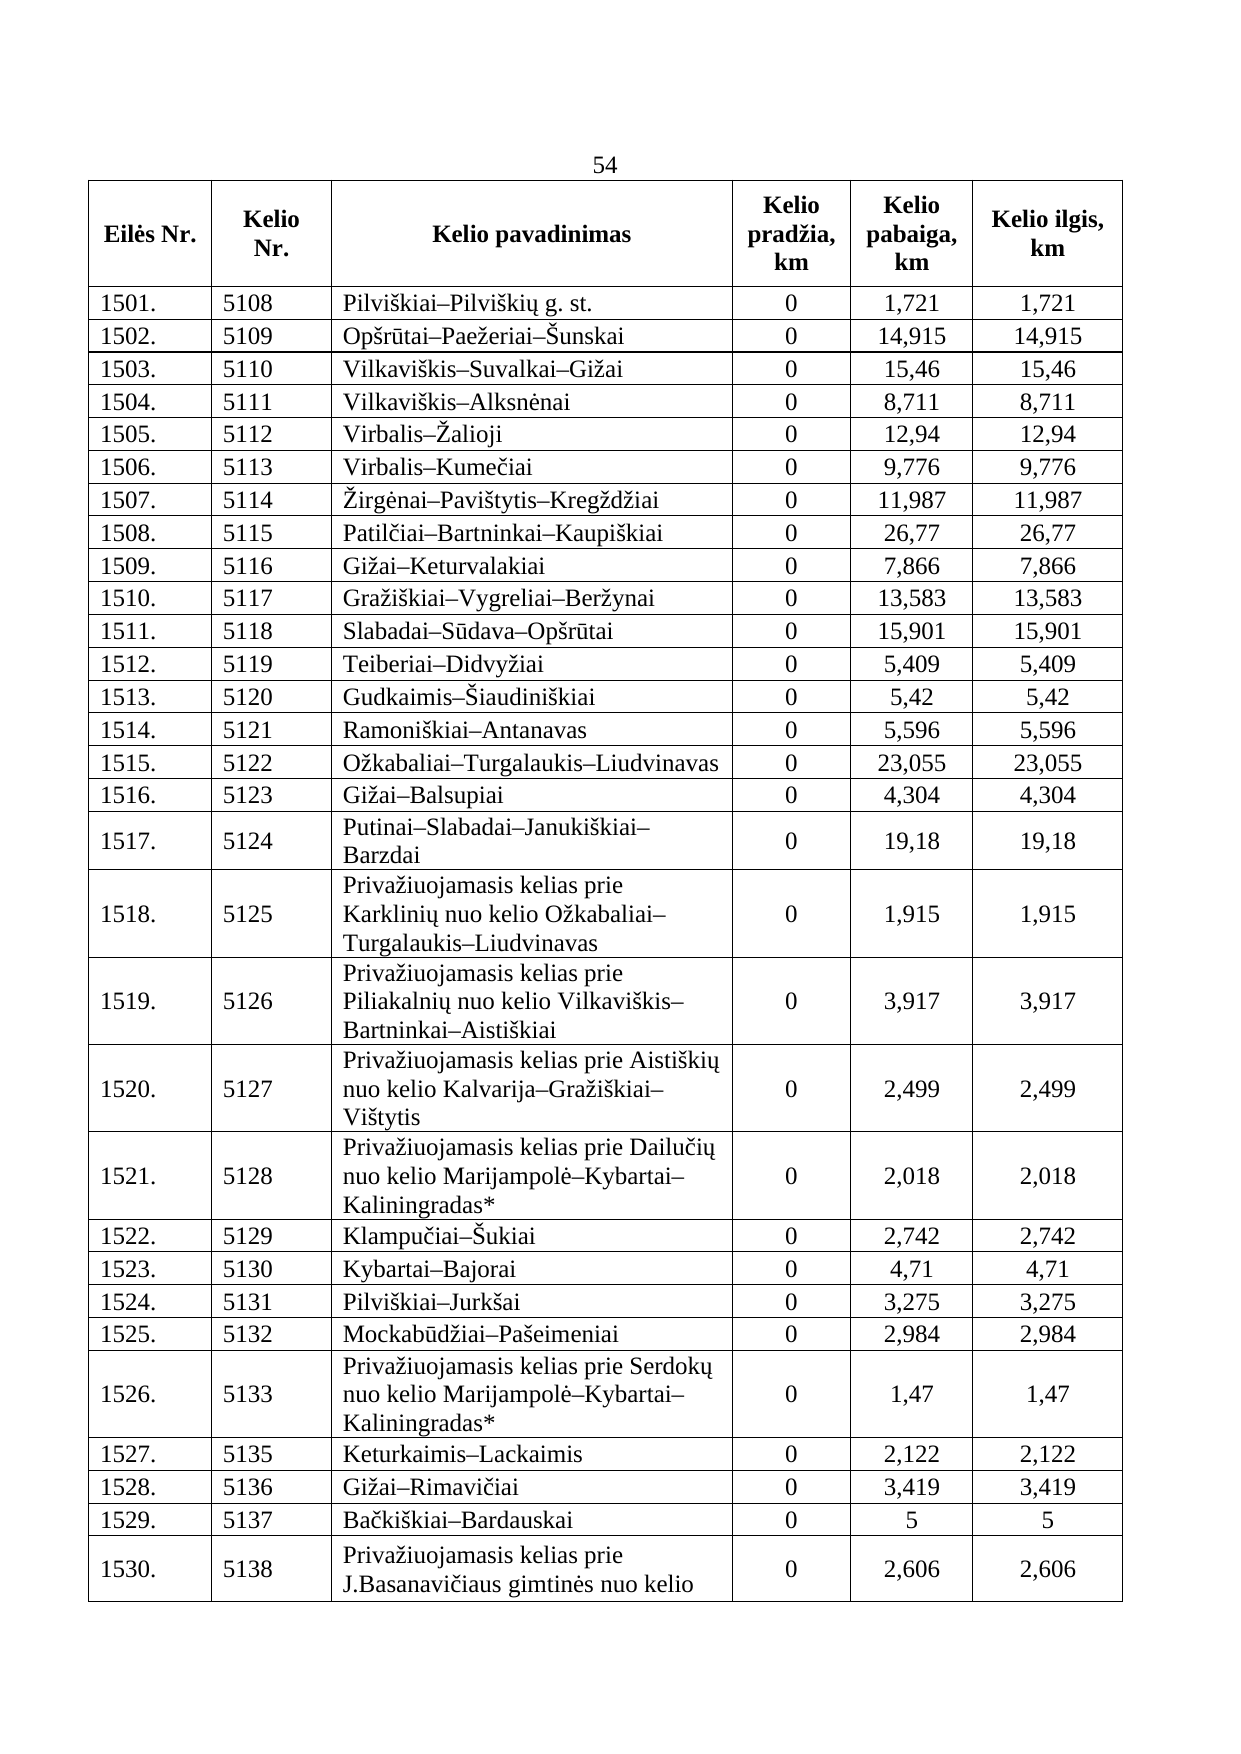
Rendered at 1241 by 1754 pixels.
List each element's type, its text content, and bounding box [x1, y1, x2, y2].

table_cell Gižai–Keturvalakiai [332, 549, 732, 581]
table_cell 1521. [89, 1132, 211, 1218]
table_cell 0 [733, 353, 850, 384]
table_cell 0 [733, 615, 850, 647]
table_cell 0 [733, 1252, 850, 1284]
table_cell 14,915 [973, 320, 1122, 351]
table_cell Gudkaimis–Šiaudiniškiai [332, 681, 732, 712]
table_cell 1,47 [973, 1351, 1122, 1437]
table_cell 5,409 [851, 648, 972, 679]
table_cell 5112 [212, 418, 331, 450]
table_cell Žirgėnai–Pavištytis–Kregždžiai [332, 484, 732, 515]
table_cell 5110 [212, 353, 331, 384]
table_cell Patilčiai–Bartninkai–Kaupiškiai [332, 516, 732, 548]
table_cell Privažiuojamasis kelias prie Serdokų nuo kelio Marijampolė–Kybartai–Kaliningradas* [332, 1351, 732, 1437]
table_cell 1511. [89, 615, 211, 647]
table_cell 4,304 [851, 779, 972, 811]
table_cell 5,42 [851, 681, 972, 712]
table_cell 1508. [89, 516, 211, 548]
table_cell 0 [733, 648, 850, 679]
table_cell 8,711 [973, 385, 1122, 417]
table_cell 1501. [89, 287, 211, 318]
table_cell 0 [733, 812, 850, 869]
table_cell 0 [733, 1504, 850, 1535]
table_cell 5119 [212, 648, 331, 679]
table_cell 1524. [89, 1285, 211, 1317]
table_cell 1517. [89, 812, 211, 869]
table_header Kelio pabaiga, km [851, 181, 972, 286]
table_cell Bačkiškiai–Bardauskai [332, 1504, 732, 1535]
table_cell 0 [733, 549, 850, 581]
table_cell 0 [733, 418, 850, 450]
table_cell 1506. [89, 451, 211, 483]
table_cell 5123 [212, 779, 331, 811]
table_cell 2,606 [851, 1536, 972, 1601]
table_cell 5114 [212, 484, 331, 515]
table_cell Gražiškiai–Vygreliai–Beržynai [332, 582, 732, 614]
table_cell 1514. [89, 713, 211, 745]
table_cell 5,42 [973, 681, 1122, 712]
table_cell 5121 [212, 713, 331, 745]
table_cell 2,122 [973, 1438, 1122, 1470]
table_cell 19,18 [973, 812, 1122, 869]
table_cell 14,915 [851, 320, 972, 351]
table_cell 5125 [212, 870, 331, 957]
table_cell 5115 [212, 516, 331, 548]
table_cell Pilviškiai–Jurkšai [332, 1285, 732, 1317]
table_cell 0 [733, 1351, 850, 1437]
table_cell 5133 [212, 1351, 331, 1437]
table_cell 4,71 [851, 1252, 972, 1284]
table_cell 1529. [89, 1504, 211, 1535]
table_cell Kybartai–Bajorai [332, 1252, 732, 1284]
table_cell 1519. [89, 958, 211, 1044]
table_header Kelio ilgis, km [973, 181, 1122, 286]
table_cell 15,901 [973, 615, 1122, 647]
table_cell 5122 [212, 746, 331, 778]
table_cell 5130 [212, 1252, 331, 1284]
table_cell Ožkabaliai–Turgalaukis–Liudvinavas [332, 746, 732, 778]
table_cell 0 [733, 451, 850, 483]
table_cell 1,721 [973, 287, 1122, 318]
table_cell 1,915 [851, 870, 972, 957]
table_cell 5116 [212, 549, 331, 581]
table_cell 7,866 [851, 549, 972, 581]
table_cell 0 [733, 1132, 850, 1218]
table_cell Opšrūtai–Paežeriai–Šunskai [332, 320, 732, 351]
table_cell 2,018 [851, 1132, 972, 1218]
table_cell 5138 [212, 1536, 331, 1601]
table_cell 5 [851, 1504, 972, 1535]
table_cell 0 [733, 958, 850, 1044]
table_cell 1516. [89, 779, 211, 811]
table_cell Vilkaviškis–Alksnėnai [332, 385, 732, 417]
table_cell 1509. [89, 549, 211, 581]
table_cell Mockabūdžiai–Pašeimeniai [332, 1318, 732, 1350]
table_cell 23,055 [851, 746, 972, 778]
table_cell 8,711 [851, 385, 972, 417]
table_cell Vilkaviškis–Suvalkai–Gižai [332, 353, 732, 384]
table_cell 5126 [212, 958, 331, 1044]
table_cell 0 [733, 320, 850, 351]
table_cell 1530. [89, 1536, 211, 1601]
table_cell 1,721 [851, 287, 972, 318]
table_cell Klampučiai–Šukiai [332, 1220, 732, 1251]
table_cell 3,917 [851, 958, 972, 1044]
table_cell 5127 [212, 1045, 331, 1131]
table_cell 0 [733, 681, 850, 712]
table_cell Keturkaimis–Lackaimis [332, 1438, 732, 1470]
table_cell 5135 [212, 1438, 331, 1470]
table_cell Teiberiai–Didvyžiai [332, 648, 732, 679]
table_cell 9,776 [851, 451, 972, 483]
table_cell 5111 [212, 385, 331, 417]
table_cell 23,055 [973, 746, 1122, 778]
table_cell 2,742 [851, 1220, 972, 1251]
table_cell 0 [733, 1536, 850, 1601]
table_cell 5132 [212, 1318, 331, 1350]
table_cell 0 [733, 870, 850, 957]
table_cell 5120 [212, 681, 331, 712]
table_cell 0 [733, 713, 850, 745]
table_cell Pilviškiai–Pilviškių g. st. [332, 287, 732, 318]
table_cell 1502. [89, 320, 211, 351]
table_header Kelio pavadinimas [332, 181, 732, 286]
table_cell 1528. [89, 1471, 211, 1503]
table_cell 1526. [89, 1351, 211, 1437]
table_cell 15,46 [973, 353, 1122, 384]
table_cell 1504. [89, 385, 211, 417]
table_cell Slabadai–Sūdava–Opšrūtai [332, 615, 732, 647]
table_cell 5118 [212, 615, 331, 647]
table_cell 5129 [212, 1220, 331, 1251]
table_cell 5137 [212, 1504, 331, 1535]
table_cell 3,917 [973, 958, 1122, 1044]
table_cell 1,915 [973, 870, 1122, 957]
table_cell 2,499 [973, 1045, 1122, 1131]
table_cell 26,77 [851, 516, 972, 548]
table_cell 0 [733, 1220, 850, 1251]
table_cell 1507. [89, 484, 211, 515]
table_cell 5,596 [973, 713, 1122, 745]
table_cell 3,419 [851, 1471, 972, 1503]
table_cell Gižai–Rimavičiai [332, 1471, 732, 1503]
table_cell 1520. [89, 1045, 211, 1131]
table_cell Ramoniškiai–Antanavas [332, 713, 732, 745]
table_cell 4,71 [973, 1252, 1122, 1284]
table_cell 5131 [212, 1285, 331, 1317]
table_cell Gižai–Balsupiai [332, 779, 732, 811]
table_cell 9,776 [973, 451, 1122, 483]
table_cell 3,275 [973, 1285, 1122, 1317]
table_cell 1515. [89, 746, 211, 778]
table_cell 0 [733, 582, 850, 614]
table_cell 0 [733, 1438, 850, 1470]
table_cell 0 [733, 1285, 850, 1317]
table_cell 2,606 [973, 1536, 1122, 1601]
table_cell 7,866 [973, 549, 1122, 581]
table_cell 1510. [89, 582, 211, 614]
table_cell 4,304 [973, 779, 1122, 811]
table_cell 0 [733, 1318, 850, 1350]
table_cell 12,94 [851, 418, 972, 450]
table_cell 2,742 [973, 1220, 1122, 1251]
table_cell 1513. [89, 681, 211, 712]
table_cell 0 [733, 1471, 850, 1503]
table_cell 1522. [89, 1220, 211, 1251]
table_cell 0 [733, 287, 850, 318]
table_cell 1505. [89, 418, 211, 450]
table_cell 19,18 [851, 812, 972, 869]
table_cell 5109 [212, 320, 331, 351]
table_cell 5108 [212, 287, 331, 318]
table_cell Virbalis–Žalioji [332, 418, 732, 450]
table_cell 1518. [89, 870, 211, 957]
table_cell Privažiuojamasis kelias prie Piliakalnių nuo kelio Vilkaviškis–Bartninkai–Aistiškiai [332, 958, 732, 1044]
table_cell 0 [733, 746, 850, 778]
table_cell 1,47 [851, 1351, 972, 1437]
table_cell 5124 [212, 812, 331, 869]
table_cell 11,987 [851, 484, 972, 515]
table_cell 1527. [89, 1438, 211, 1470]
table_cell 2,499 [851, 1045, 972, 1131]
table_cell 15,901 [851, 615, 972, 647]
table_cell 5136 [212, 1471, 331, 1503]
table_cell 5 [973, 1504, 1122, 1535]
table_cell 13,583 [851, 582, 972, 614]
table_cell 5117 [212, 582, 331, 614]
table_header Eilės Nr. [89, 181, 211, 286]
table_cell 13,583 [973, 582, 1122, 614]
table_cell 0 [733, 385, 850, 417]
table_cell 2,984 [973, 1318, 1122, 1350]
table_cell 0 [733, 484, 850, 515]
table_cell Putinai–Slabadai–Janukiškiai–Barzdai [332, 812, 732, 869]
table_cell 5,409 [973, 648, 1122, 679]
table_cell 26,77 [973, 516, 1122, 548]
table_cell 0 [733, 1045, 850, 1131]
table_header Kelio pradžia, km [733, 181, 850, 286]
table_cell 5,596 [851, 713, 972, 745]
table_cell 5113 [212, 451, 331, 483]
table_cell 0 [733, 516, 850, 548]
table_cell Privažiuojamasis kelias prie J.Basanavičiaus gimtinės nuo kelio [332, 1536, 732, 1601]
table_cell 3,275 [851, 1285, 972, 1317]
table_cell Privažiuojamasis kelias prie Aistiškių nuo kelio Kalvarija–Gražiškiai–Vištytis [332, 1045, 732, 1131]
table_cell 2,984 [851, 1318, 972, 1350]
table_header Kelio Nr. [212, 181, 331, 286]
table_cell 2,018 [973, 1132, 1122, 1218]
table_cell 5128 [212, 1132, 331, 1218]
table_cell 1503. [89, 353, 211, 384]
table_cell 1525. [89, 1318, 211, 1350]
table_cell 3,419 [973, 1471, 1122, 1503]
table_cell Privažiuojamasis kelias prie Karklinių nuo kelio Ožkabaliai–Turgalaukis–Liudvinavas [332, 870, 732, 957]
table_cell 11,987 [973, 484, 1122, 515]
table_cell 12,94 [973, 418, 1122, 450]
table_cell 1523. [89, 1252, 211, 1284]
table_cell 1512. [89, 648, 211, 679]
table_cell Privažiuojamasis kelias prie Dailučių nuo kelio Marijampolė–Kybartai–Kaliningradas* [332, 1132, 732, 1218]
table_cell 0 [733, 779, 850, 811]
table_cell 15,46 [851, 353, 972, 384]
table_cell 2,122 [851, 1438, 972, 1470]
table_cell Virbalis–Kumečiai [332, 451, 732, 483]
